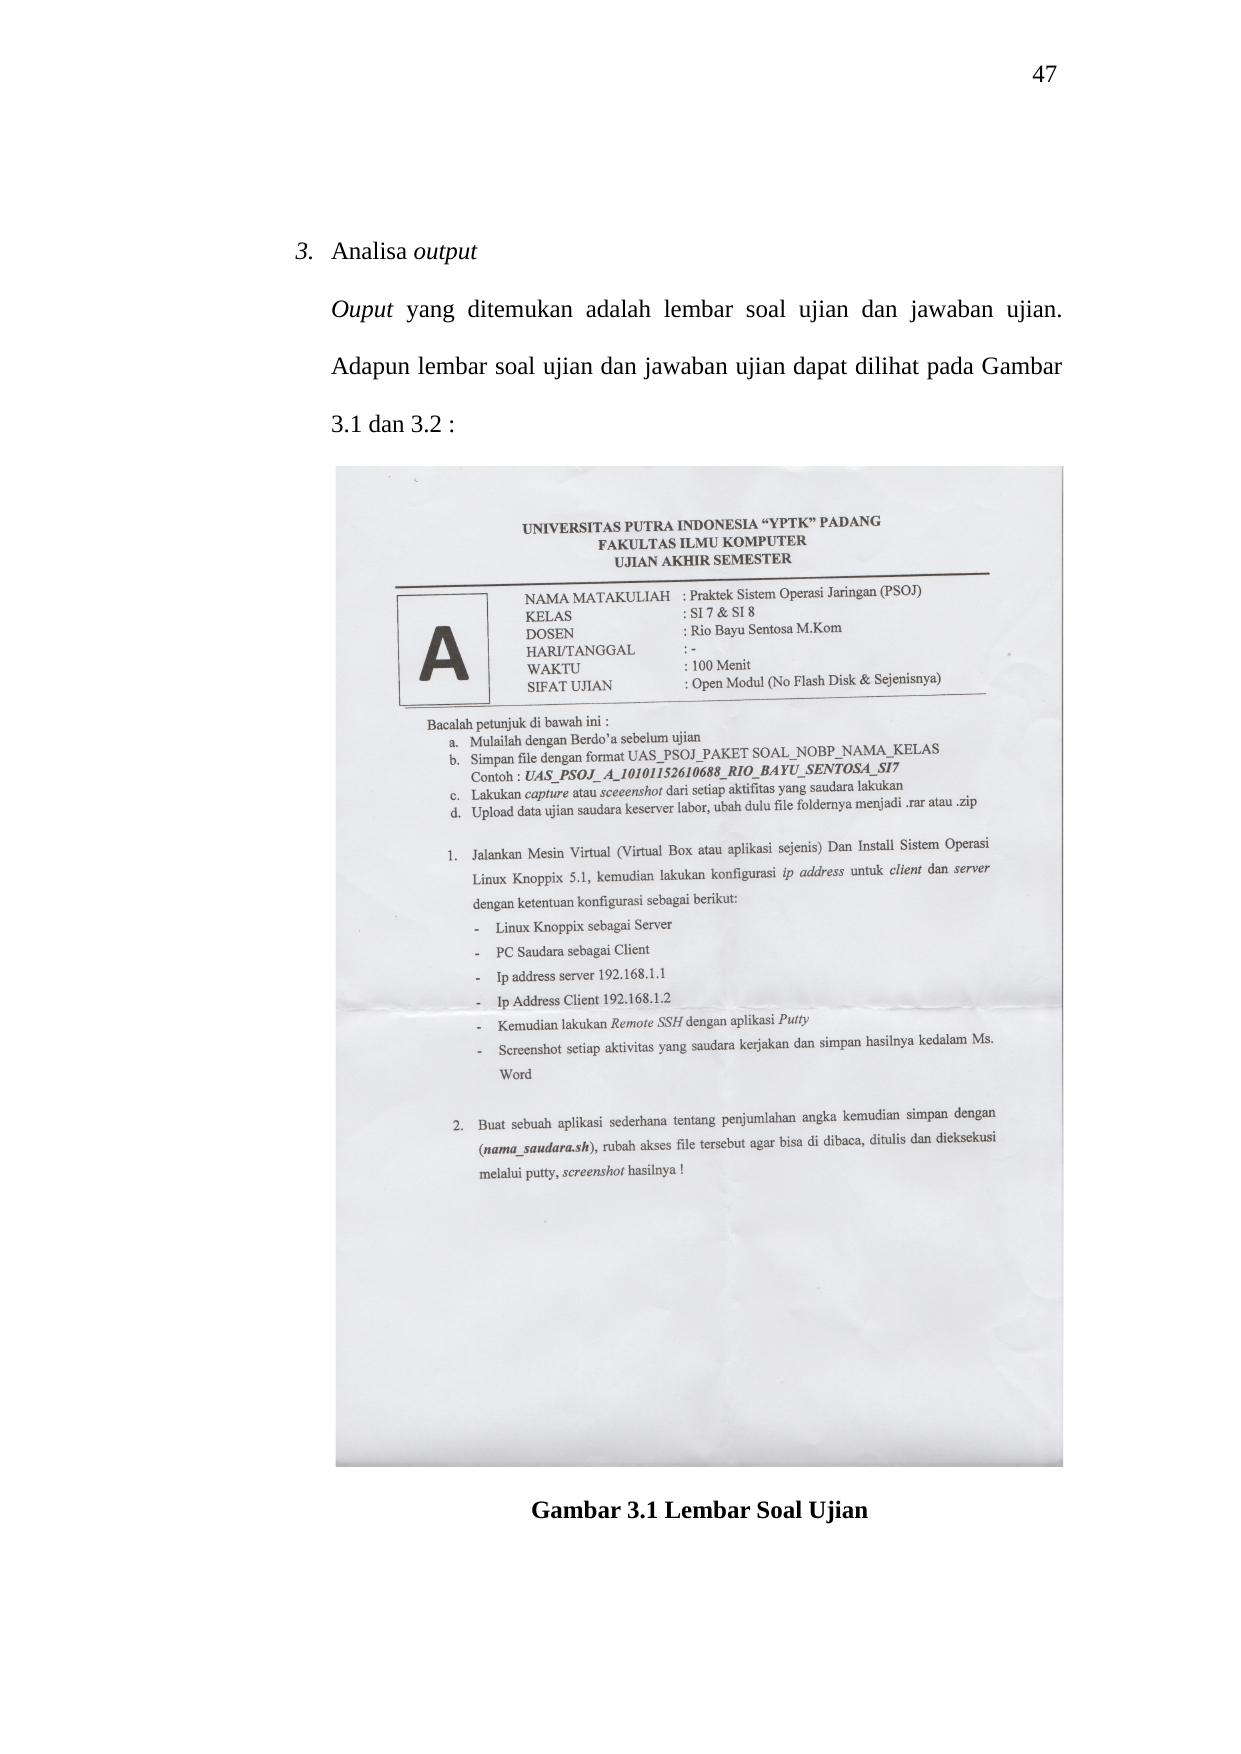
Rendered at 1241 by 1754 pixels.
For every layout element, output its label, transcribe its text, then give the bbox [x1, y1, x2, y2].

list Analisa output [295, 236, 1063, 265]
list Gambar 3.1 Lembar Soal Ujian [336, 1467, 1063, 1524]
picture [335, 466, 1064, 1467]
list Ouput yang ditemukan adalah lembar soal ujian dan jawaban ujian. Adapun lembar soal ujian dan jawaban ujian dapat dilihat pada Gambar 3.1 dan 3.2 : [295, 294, 1063, 437]
